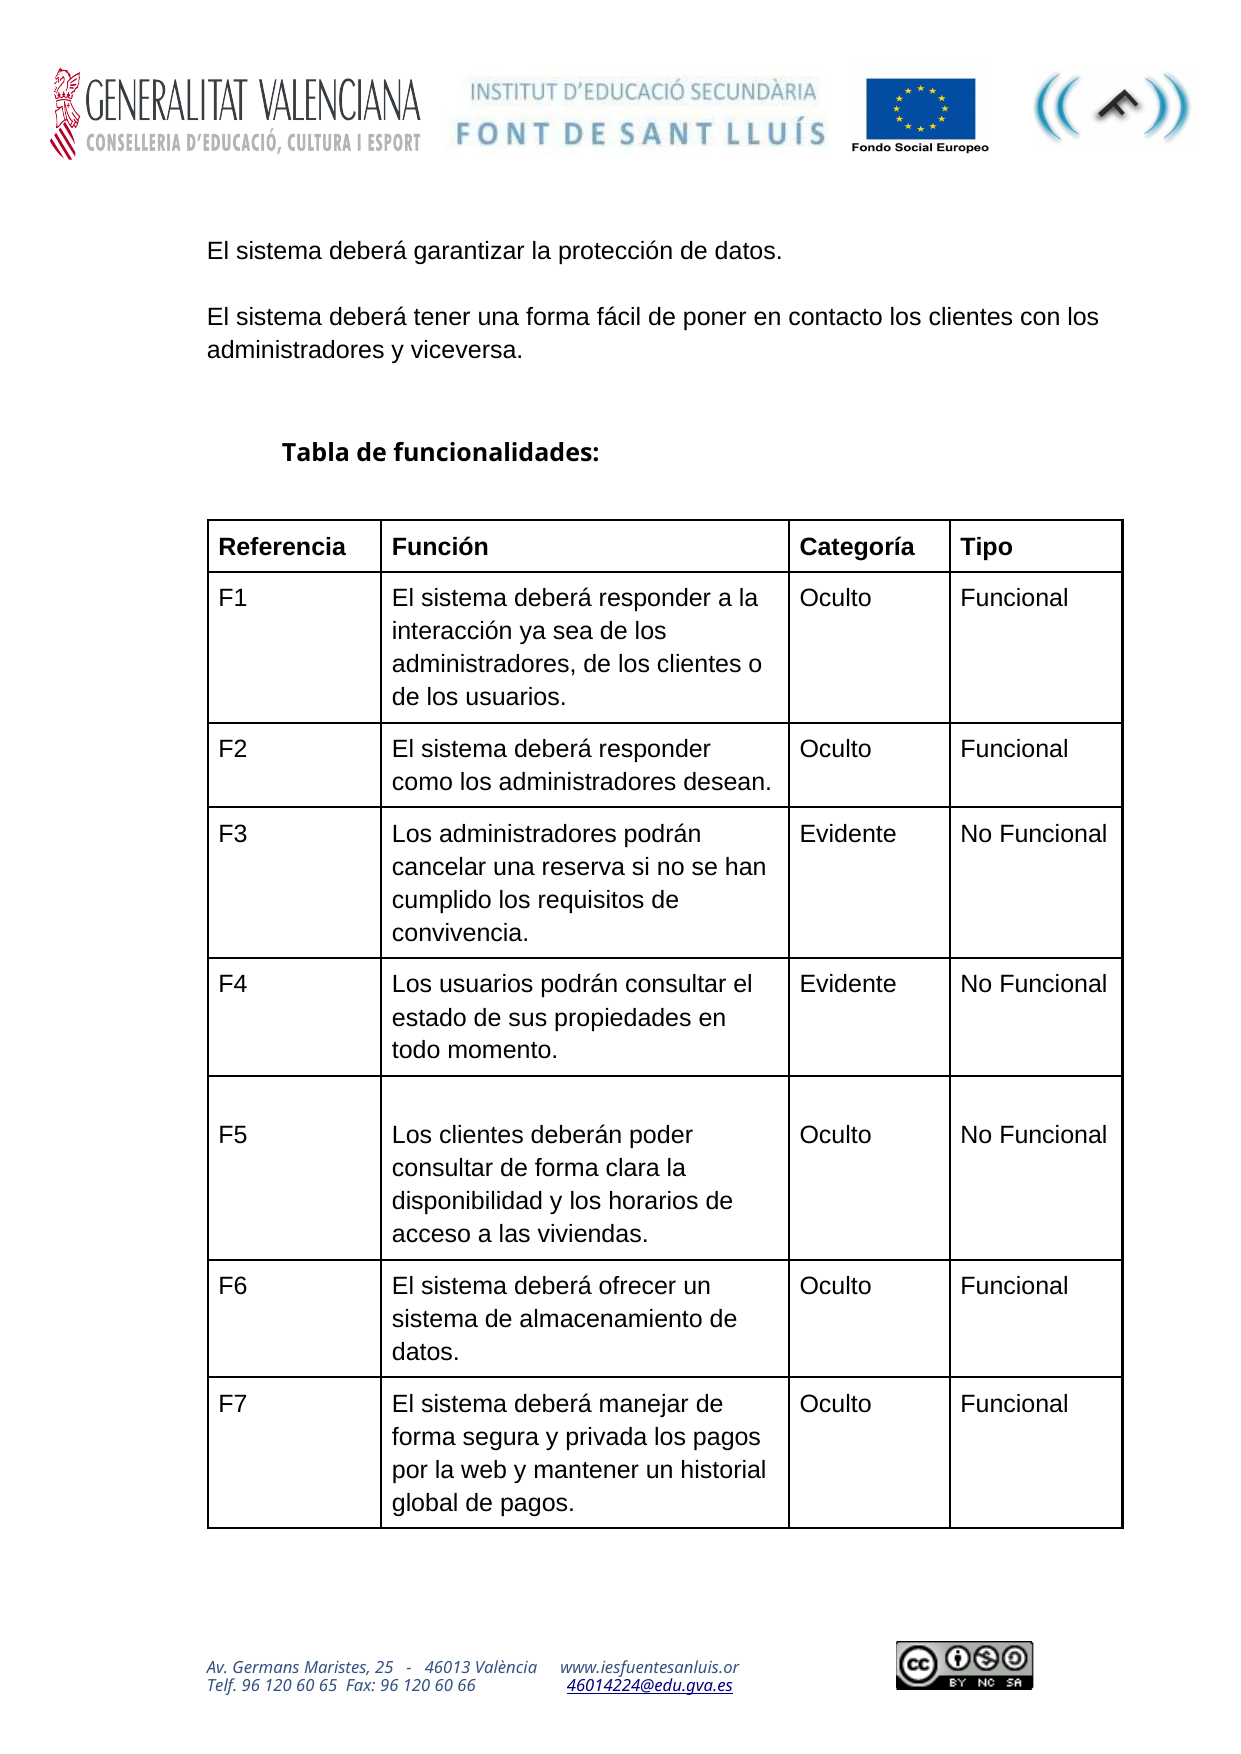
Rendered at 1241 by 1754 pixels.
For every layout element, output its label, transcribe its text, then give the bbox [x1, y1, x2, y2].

table_cell F3 [209, 808, 380, 957]
table_cell Evidente [790, 808, 949, 957]
table_cell Funcional [951, 1378, 1121, 1527]
table_cell F2 [209, 724, 380, 806]
table_cell Funcional [951, 1261, 1121, 1376]
picture [440, 66, 829, 157]
table_cell F1 [209, 573, 380, 722]
picture [849, 61, 993, 157]
table_cell No Funcional [951, 808, 1121, 957]
picture [46, 66, 424, 162]
table_cell No Funcional [951, 1077, 1121, 1258]
picture [896, 1641, 1034, 1690]
text Tabla de funcionalidades: [207, 434, 1122, 468]
table_header Tipo [951, 521, 1121, 571]
table_cell El sistema deberá responder a la interacción ya sea de los administradores, de los clientes o de los usuarios. [382, 573, 788, 722]
table_cell Los administradores podrán cancelar una reserva si no se han cumplido los requisitos de convivencia. [382, 808, 788, 957]
table_cell Funcional [951, 573, 1121, 722]
table_cell Oculto [790, 1378, 949, 1527]
table_header Categoría [790, 521, 949, 571]
table_cell El sistema deberá manejar de forma segura y privada los pagos por la web y mantener un historial global de pagos. [382, 1378, 788, 1527]
table_cell F6 [209, 1261, 380, 1376]
table_cell No Funcional [951, 959, 1121, 1075]
table_cell Oculto [790, 573, 949, 722]
table_cell F5 [209, 1077, 380, 1258]
text El sistema deberá tener una forma fácil de poner en contacto los clientes con los administradores y viceversa. [207, 302, 1122, 364]
table_header Referencia [209, 521, 380, 571]
table_cell Oculto [790, 724, 949, 806]
table_cell F7 [209, 1378, 380, 1527]
table_cell F4 [209, 959, 380, 1075]
table_cell Funcional [951, 724, 1121, 806]
text El sistema deberá garantizar la protección de datos. [207, 236, 1122, 265]
table_cell Los clientes deberán poder consultar de forma clara la disponibilidad y los horarios de acceso a las viviendas. [382, 1077, 788, 1258]
table_cell Evidente [790, 959, 949, 1075]
picture [1032, 67, 1194, 148]
table_cell Los usuarios podrán consultar el estado de sus propiedades en todo momento. [382, 959, 788, 1075]
table_cell Oculto [790, 1261, 949, 1376]
table_cell El sistema deberá ofrecer un sistema de almacenamiento de datos. [382, 1261, 788, 1376]
table_cell Oculto [790, 1077, 949, 1258]
table_header Función [382, 521, 788, 571]
table_cell El sistema deberá responder como los administradores desean. [382, 724, 788, 806]
